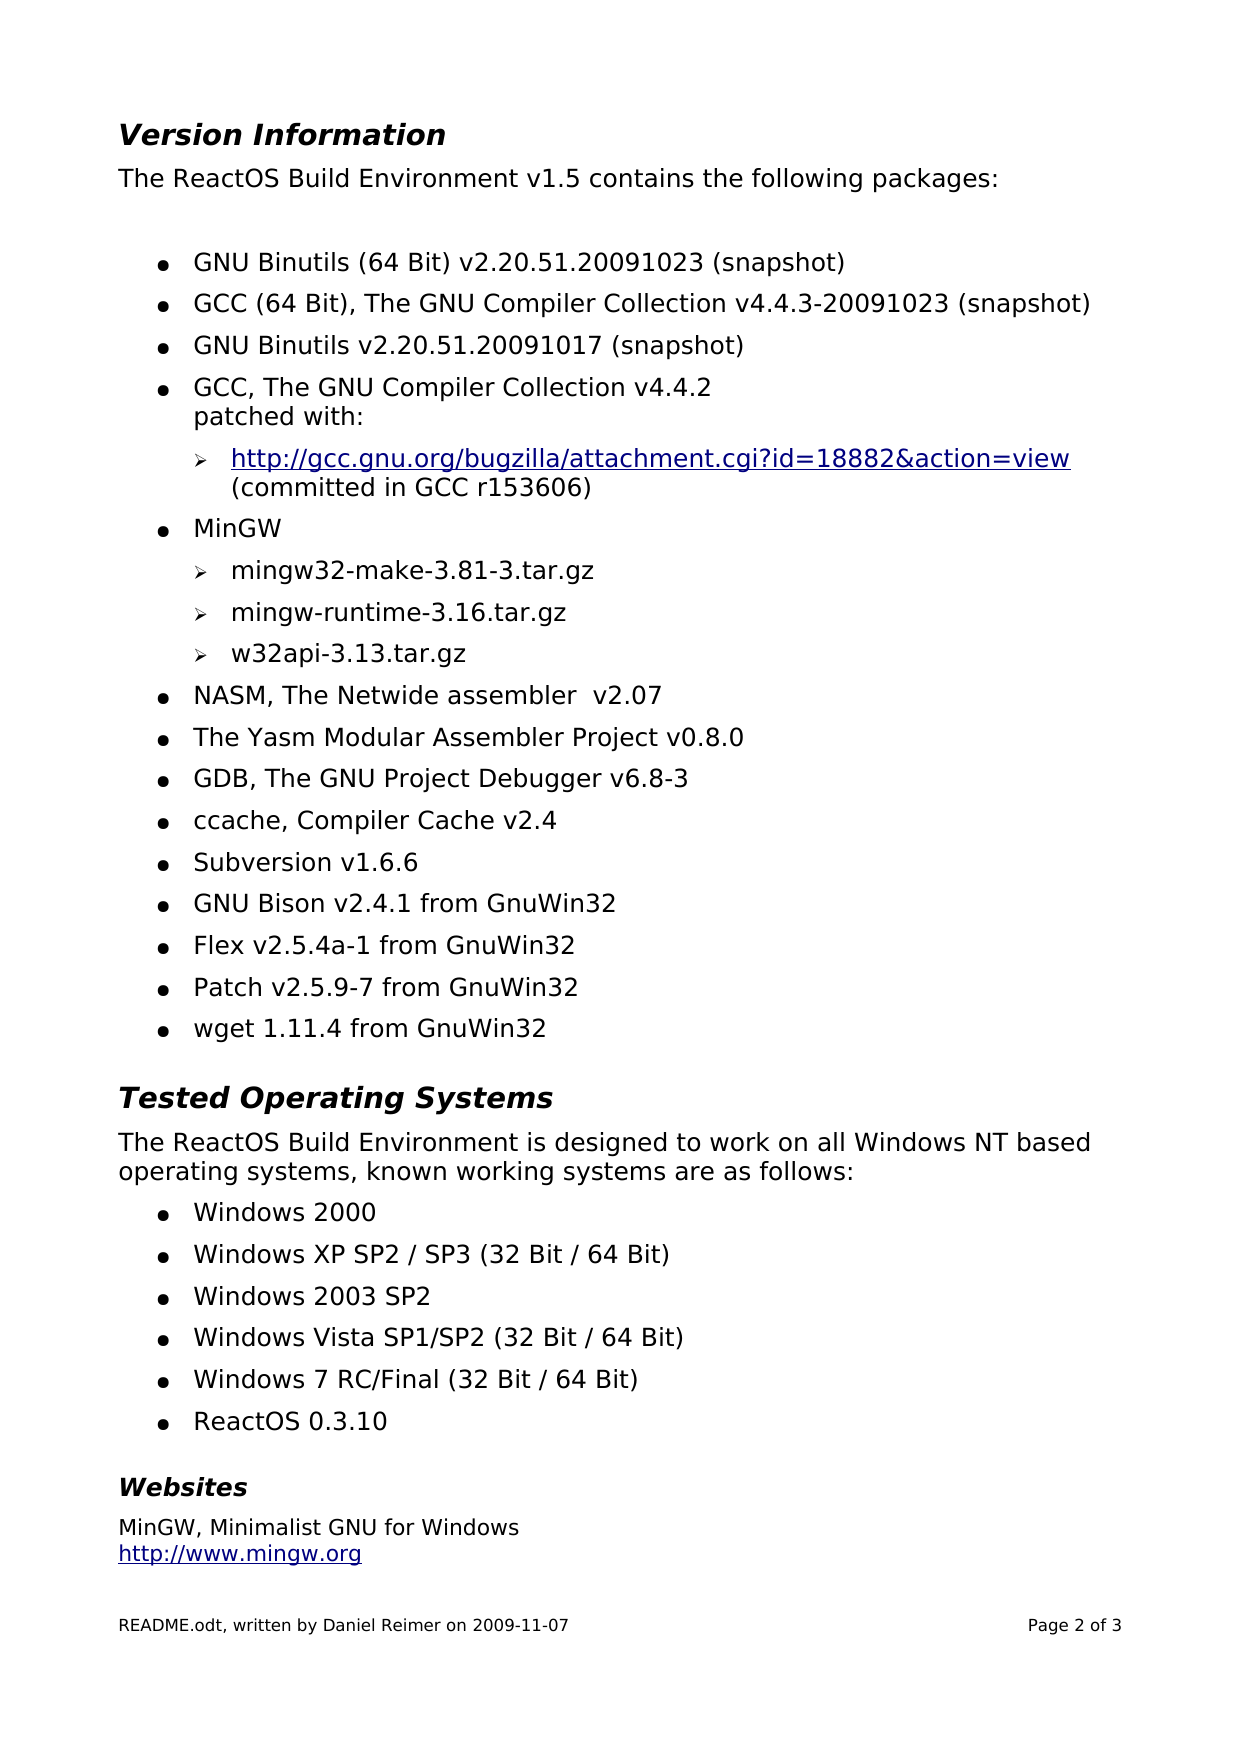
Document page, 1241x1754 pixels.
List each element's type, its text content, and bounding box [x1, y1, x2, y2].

list Windows 7 RC/Final (32 Bit / 64 Bit) [156, 1365, 1122, 1394]
subtitle Websites [118, 1473, 1122, 1503]
list Subversion v1.6.6 [156, 848, 1122, 877]
list http://gcc.gnu.org/bugzilla/attachment.cgi?id=18882&action=view (committed in GCC r153606) [193, 444, 1122, 502]
list GCC, The GNU Compiler Collection v4.4.2 patched with: [156, 373, 1122, 431]
list Windows 2003 SP2 [156, 1282, 1122, 1311]
list Windows 2000 [156, 1198, 1122, 1228]
list GNU Binutils (64 Bit) v2.20.51.20091023 (snapshot) [156, 248, 1122, 277]
subtitle Version Information [118, 118, 1122, 152]
text The ReactOS Build Environment v1.5 contains the following packages: [118, 164, 1122, 194]
list Windows Vista SP1/SP2 (32 Bit / 64 Bit) [156, 1323, 1122, 1353]
list mingw-runtime-3.16.tar.gz [193, 598, 1122, 627]
list w32api-3.13.tar.gz [193, 639, 1122, 669]
list Windows XP SP2 / SP3 (32 Bit / 64 Bit) [156, 1240, 1122, 1269]
text MinGW, Minimalist GNU for Windows http://www.mingw.org [118, 1515, 1122, 1566]
list mingw32-make-3.81-3.tar.gz [193, 556, 1122, 585]
list MinGW [156, 514, 1122, 544]
list Patch v2.5.9-7 from GnuWin32 [156, 973, 1122, 1002]
list NASM, The Netwide assembler v2.07 [156, 681, 1122, 710]
subtitle Tested Operating Systems [118, 1081, 1122, 1115]
text The ReactOS Build Environment is designed to work on all Windows NT based operating systems, known working systems are as follows: [118, 1128, 1122, 1186]
list The Yasm Modular Assembler Project v0.8.0 [156, 723, 1122, 752]
list GNU Bison v2.4.1 from GnuWin32 [156, 889, 1122, 919]
list wget 1.11.4 from GnuWin32 [156, 1014, 1122, 1044]
list GDB, The GNU Project Debugger v6.8-3 [156, 764, 1122, 794]
list GCC (64 Bit), The GNU Compiler Collection v4.4.3-20091023 (snapshot) [156, 289, 1122, 319]
list GNU Binutils v2.20.51.20091017 (snapshot) [156, 331, 1122, 360]
list Flex v2.5.4a-1 from GnuWin32 [156, 931, 1122, 960]
list ReactOS 0.3.10 [156, 1407, 1122, 1436]
list ccache, Compiler Cache v2.4 [156, 806, 1122, 835]
